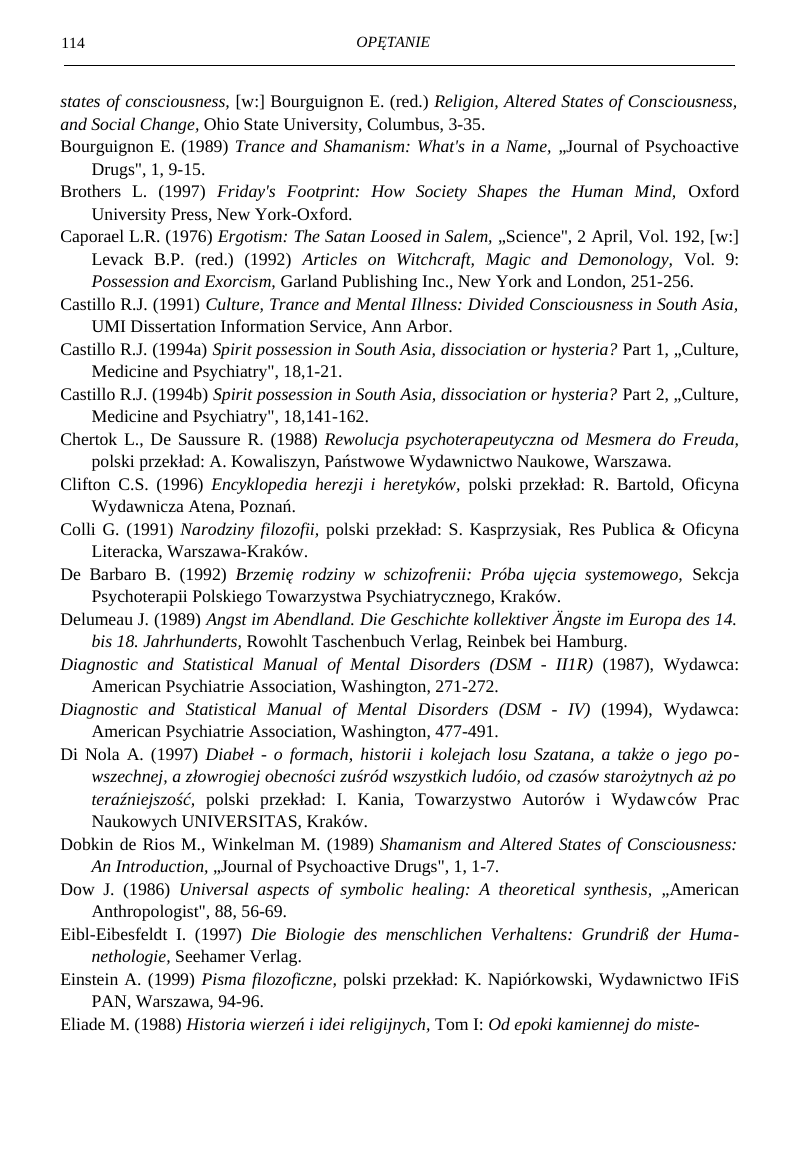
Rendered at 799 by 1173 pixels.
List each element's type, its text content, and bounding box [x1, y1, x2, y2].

text Einstein A. (1999) Pisma filozoficzne, polski przekład: K. Napiórkowski, Wydawnic­two IFiS PAN, Warszawa, 94-96. [60, 969, 739, 1012]
text Bourguignon E. (1989) Trance and Shamanism: What's in a Name, „Journal of Psycho­active Drugs", 1, 9-15. [60, 136, 739, 179]
text Castillo R.J. (1991) Culture, Trance and Mental Illness: Divided Consciousness in South Asia, UMI Dissertation Information Service, Ann Arbor. [60, 294, 739, 337]
text Di Nola A. (1997) Diabeł - o formach, historii i kolejach losu Szatana, a także o jego po­wszechnej, a złowrogiej obecności zuśród wszystkich ludóio, od czasów starożytnych aż po teraźniejszość, polski przekład: I. Kania, Towarzystwo Autorów i Wydaw­ców Prac Naukowych UNIVERSITAS, Kraków. [60, 744, 739, 832]
text Dobkin de Rios M., Winkelman M. (1989) Shamanism and Altered States of Con­sciousness: An Introduction, „Journal of Psychoactive Drugs", 1, 1-7. [60, 834, 739, 877]
text Dow J. (1986) Universal aspects of symbolic healing: A theoretical synthesis, „American Anthropologist", 88, 56-69. [60, 879, 739, 922]
text De Barbaro B. (1992) Brzemię rodziny w schizofrenii: Próba ujęcia systemowego, Sekcja Psychoterapii Polskiego Towarzystwa Psychiatrycznego, Kraków. [60, 564, 739, 607]
text Castillo R.J. (1994b) Spirit possession in South Asia, dissociation or hysteria? Part 2, „Culture, Medicine and Psychiatry", 18,141-162. [60, 384, 739, 427]
text Diagnostic and Statistical Manual of Mental Disorders (DSM - IV) (1994), Wydawca: American Psychiatrie Association, Washington, 477-491. [60, 699, 739, 742]
text OPĘTANIE [356, 33, 443, 51]
text Delumeau J. (1989) Angst im Abendland. Die Geschichte kollektiver Ängste im Europa des 14. bis 18. Jahrhunderts, Rowohlt Taschenbuch Verlag, Reinbek bei Ham­burg. [60, 609, 739, 652]
text 114 [61, 34, 89, 52]
text Clifton C.S. (1996) Encyklopedia herezji i heretyków, polski przekład: R. Bartold, Ofi­cyna Wydawnicza Atena, Poznań. [60, 474, 739, 517]
text Chertok L., De Saussure R. (1988) Rewolucja psychoterapeutyczna od Mesmera do Freuda, polski przekład: A. Kowaliszyn, Państwowe Wydawnictwo Naukowe, Warszawa. [60, 429, 739, 472]
text Eibl-Eibesfeldt I. (1997) Die Biologie des menschlichen Verhaltens: Grundriß der Huma­nethologie, Seehamer Verlag. [60, 924, 739, 967]
text Castillo R.J. (1994a) Spirit possession in South Asia, dissociation or hysteria? Part 1, „Culture, Medicine and Psychiatry", 18,1-21. [60, 339, 739, 382]
text Eliade M. (1988) Historia wierzeń i idei religijnych, Tom I: Od epoki kamiennej do miste- [60, 1014, 739, 1034]
text Colli G. (1991) Narodziny filozofii, polski przekład: S. Kasprzysiak, Res Publica & Oficyna Literacka, Warszawa-Kraków. [60, 519, 739, 562]
text Brothers L. (1997) Friday's Footprint: How Society Shapes the Human Mind, Oxford University Press, New York-Oxford. [60, 181, 739, 224]
text states of consciousness, [w:] Bourguignon E. (red.) Religion, Altered States of Con­sciousness, and Social Change, Ohio State University, Columbus, 3-35. [60, 91, 739, 134]
text Caporael L.R. (1976) Ergotism: The Satan Loosed in Salem, „Science", 2 April, Vol. 192, [w:] Levack B.P. (red.) (1992) Articles on Witchcraft, Magic and Demonology, Vol. 9: Possession and Exorcism, Garland Publishing Inc., New York and Lon­don, 251-256. [60, 226, 739, 292]
text Diagnostic and Statistical Manual of Mental Disorders (DSM - II1R) (1987), Wydawca: American Psychiatrie Association, Washington, 271-272. [60, 654, 739, 697]
